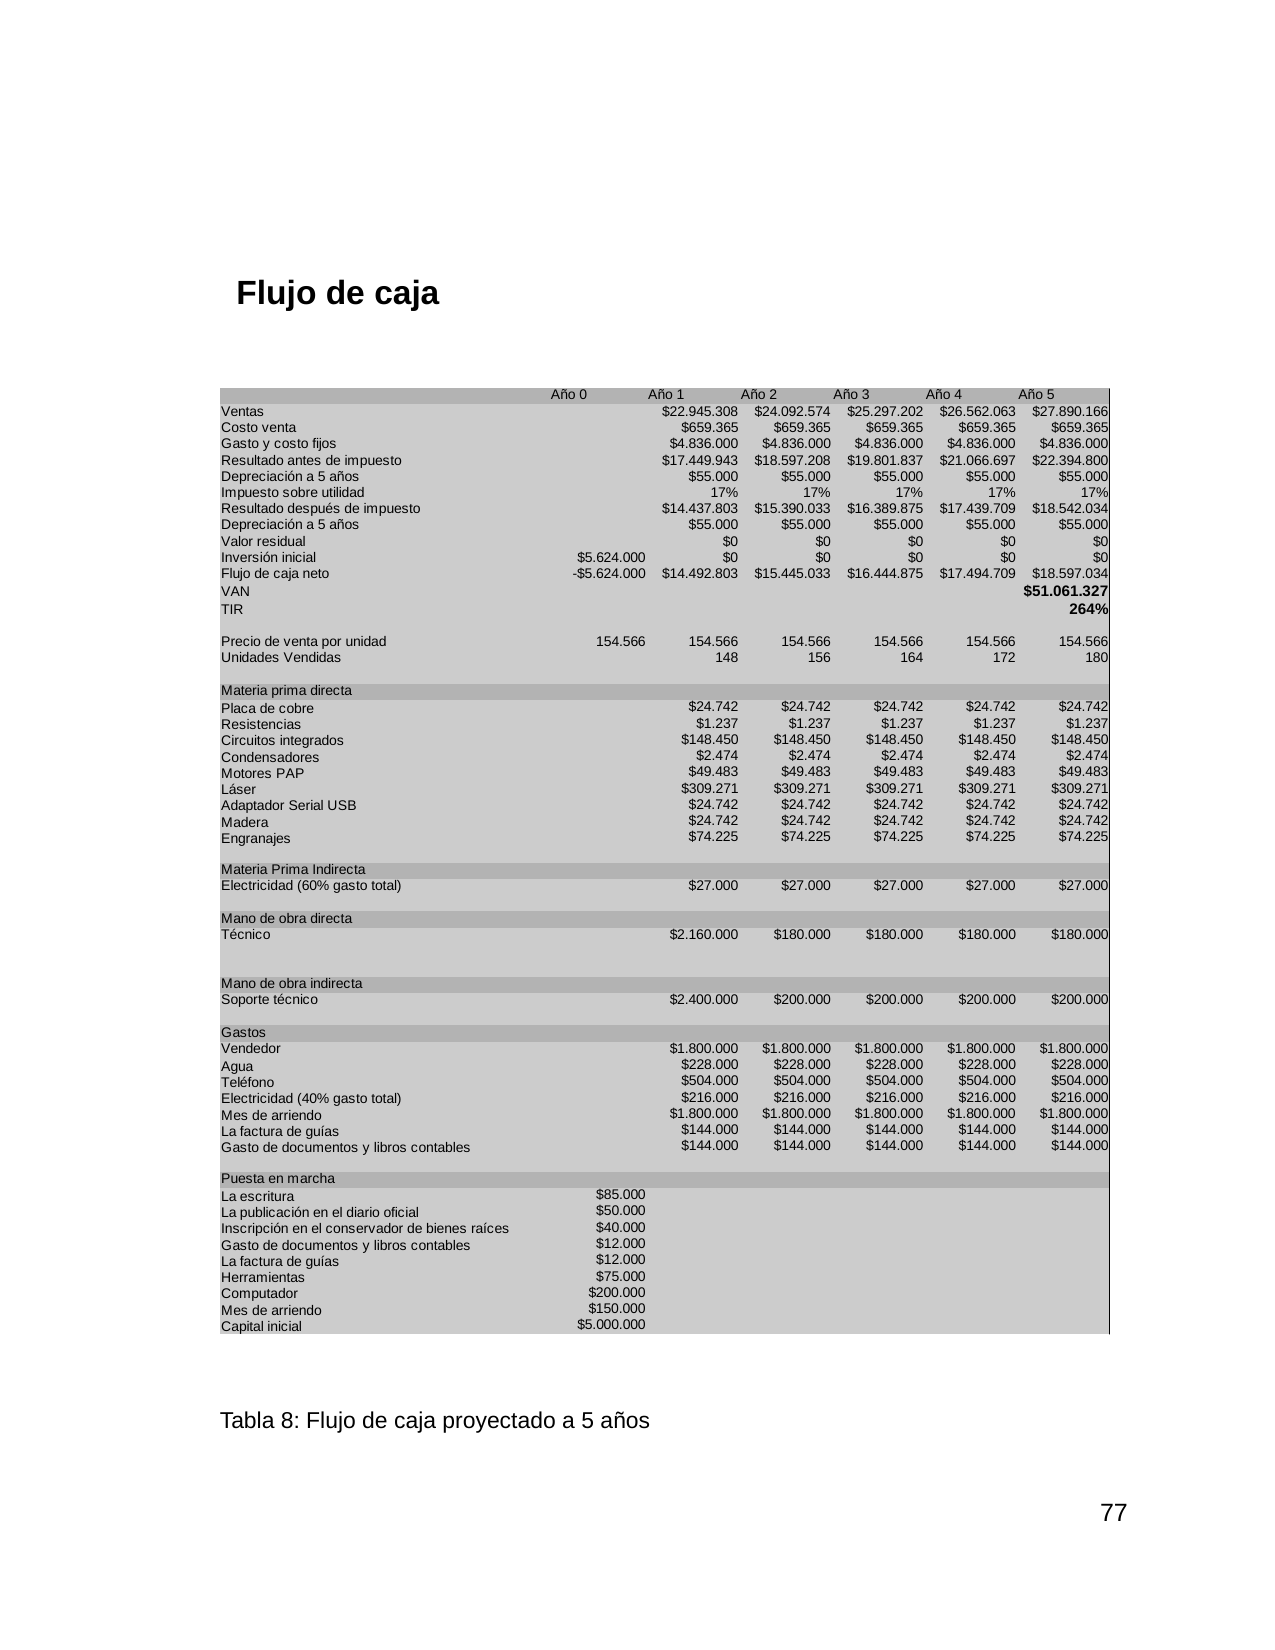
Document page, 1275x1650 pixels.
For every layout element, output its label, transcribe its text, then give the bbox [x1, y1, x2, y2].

subtitle Flujo de caja [236, 273, 1127, 311]
text Tabla 8: Flujo de caja proyectado a 5 años [219, 388, 1111, 1433]
